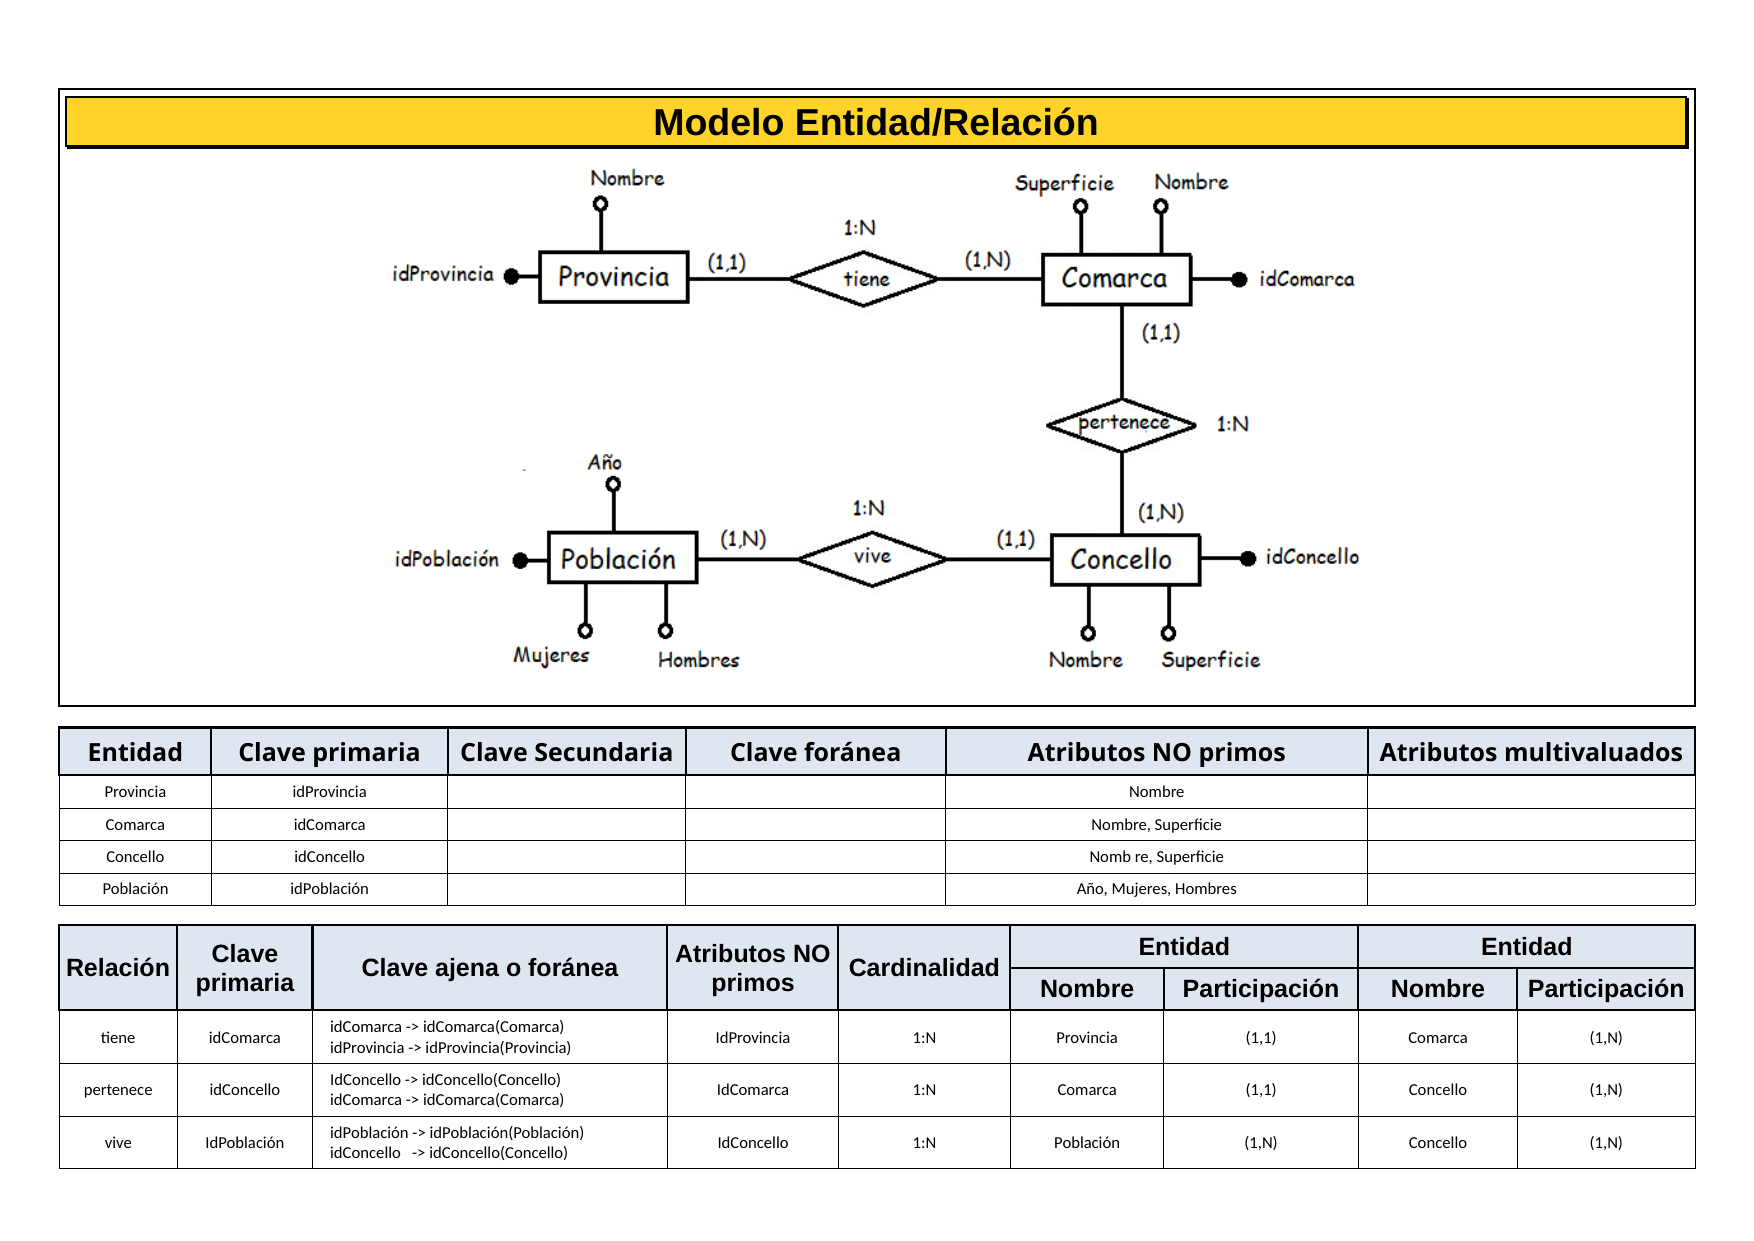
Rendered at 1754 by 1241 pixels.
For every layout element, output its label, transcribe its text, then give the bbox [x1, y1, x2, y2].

table_cell IdComarca [668, 1064, 838, 1116]
table_header Entidad [1011, 926, 1357, 967]
table_cell idConcello [178, 1064, 312, 1116]
table_cell idPoblación -> idPoblación(Población) idConcello -> idConcello(Concello) [313, 1117, 667, 1168]
table_header Clave foránea [687, 729, 945, 774]
table_cell [448, 841, 685, 872]
table_header Clave Secundaria [449, 729, 685, 774]
table_cell Concello [1359, 1117, 1517, 1168]
table_cell Población [1011, 1117, 1163, 1168]
table_cell Año, Mujeres, Hombres [946, 874, 1367, 905]
table_cell 1:N [839, 1011, 1010, 1063]
table_header Atributos multivaluados [1369, 729, 1694, 774]
table_header Clave primaria [178, 926, 311, 1009]
table_cell Población [60, 874, 211, 905]
table_header Atributos NO primos [947, 729, 1367, 774]
table_cell idComarca [212, 809, 447, 840]
table_cell Comarca [1359, 1011, 1517, 1063]
table_cell Participación [1518, 969, 1694, 1009]
table_cell (1,N) [1518, 1064, 1695, 1116]
table_cell (1,N) [1518, 1011, 1695, 1063]
table_cell (1,1) [1164, 1011, 1358, 1063]
table_cell [1368, 776, 1695, 808]
table_cell Nombre [1359, 969, 1516, 1009]
table_cell Nombre [946, 776, 1367, 808]
table_cell [1368, 809, 1695, 840]
table_cell IdConcello -> idConcello(Concello) idComarca -> idComarca(Comarca) [313, 1064, 667, 1116]
table_header Modelo Entidad/Relación [60, 90, 1694, 155]
table_header Entidad [60, 729, 210, 774]
table_header Atributos NO primos [668, 926, 837, 1009]
table_cell Concello [60, 841, 211, 872]
table_cell Nombre [1011, 969, 1163, 1009]
table_cell idComarca -> idComarca(Comarca) idProvincia -> idProvincia(Provincia) [313, 1011, 667, 1063]
table_cell [686, 841, 945, 872]
table_cell (1,N) [1164, 1117, 1358, 1168]
table_header Clave primaria [212, 729, 447, 774]
table_cell IdPoblación [178, 1117, 312, 1168]
table_cell [448, 776, 685, 808]
table_cell [686, 874, 945, 905]
table_header Clave ajena o foránea [314, 926, 666, 1009]
table_cell 1:N [839, 1117, 1010, 1168]
table_cell Concello [1359, 1064, 1517, 1116]
table_cell pertenece [60, 1064, 177, 1116]
table_cell Provincia [1011, 1011, 1163, 1063]
table_header Entidad [1359, 926, 1694, 967]
table_cell [1368, 874, 1695, 905]
table_cell [60, 155, 1694, 705]
table_cell Provincia [60, 776, 211, 808]
table_cell idProvincia [212, 776, 447, 808]
table_cell idComarca [178, 1011, 312, 1063]
table_cell idConcello [212, 841, 447, 872]
table_header Relación [60, 926, 176, 1009]
table_cell (1,N) [1518, 1117, 1695, 1168]
table_cell [1368, 841, 1695, 872]
table_cell Comarca [1011, 1064, 1163, 1116]
table_cell tiene [60, 1011, 177, 1063]
table_cell Nomb re, Superficie [946, 841, 1367, 872]
table_cell [686, 776, 945, 808]
table_header Cardinalidad [839, 926, 1009, 1009]
table_cell IdConcello [668, 1117, 838, 1168]
table_cell 1:N [839, 1064, 1010, 1116]
table_cell [448, 874, 685, 905]
table_cell (1,1) [1164, 1064, 1358, 1116]
table_cell Nombre, Superficie [946, 809, 1367, 840]
table_cell Participación [1165, 969, 1357, 1009]
table_cell vive [60, 1117, 177, 1168]
table_cell Comarca [60, 809, 211, 840]
table_cell [686, 809, 945, 840]
table_cell idPoblación [212, 874, 447, 905]
table_cell IdProvincia [668, 1011, 838, 1063]
table_cell [448, 809, 685, 840]
